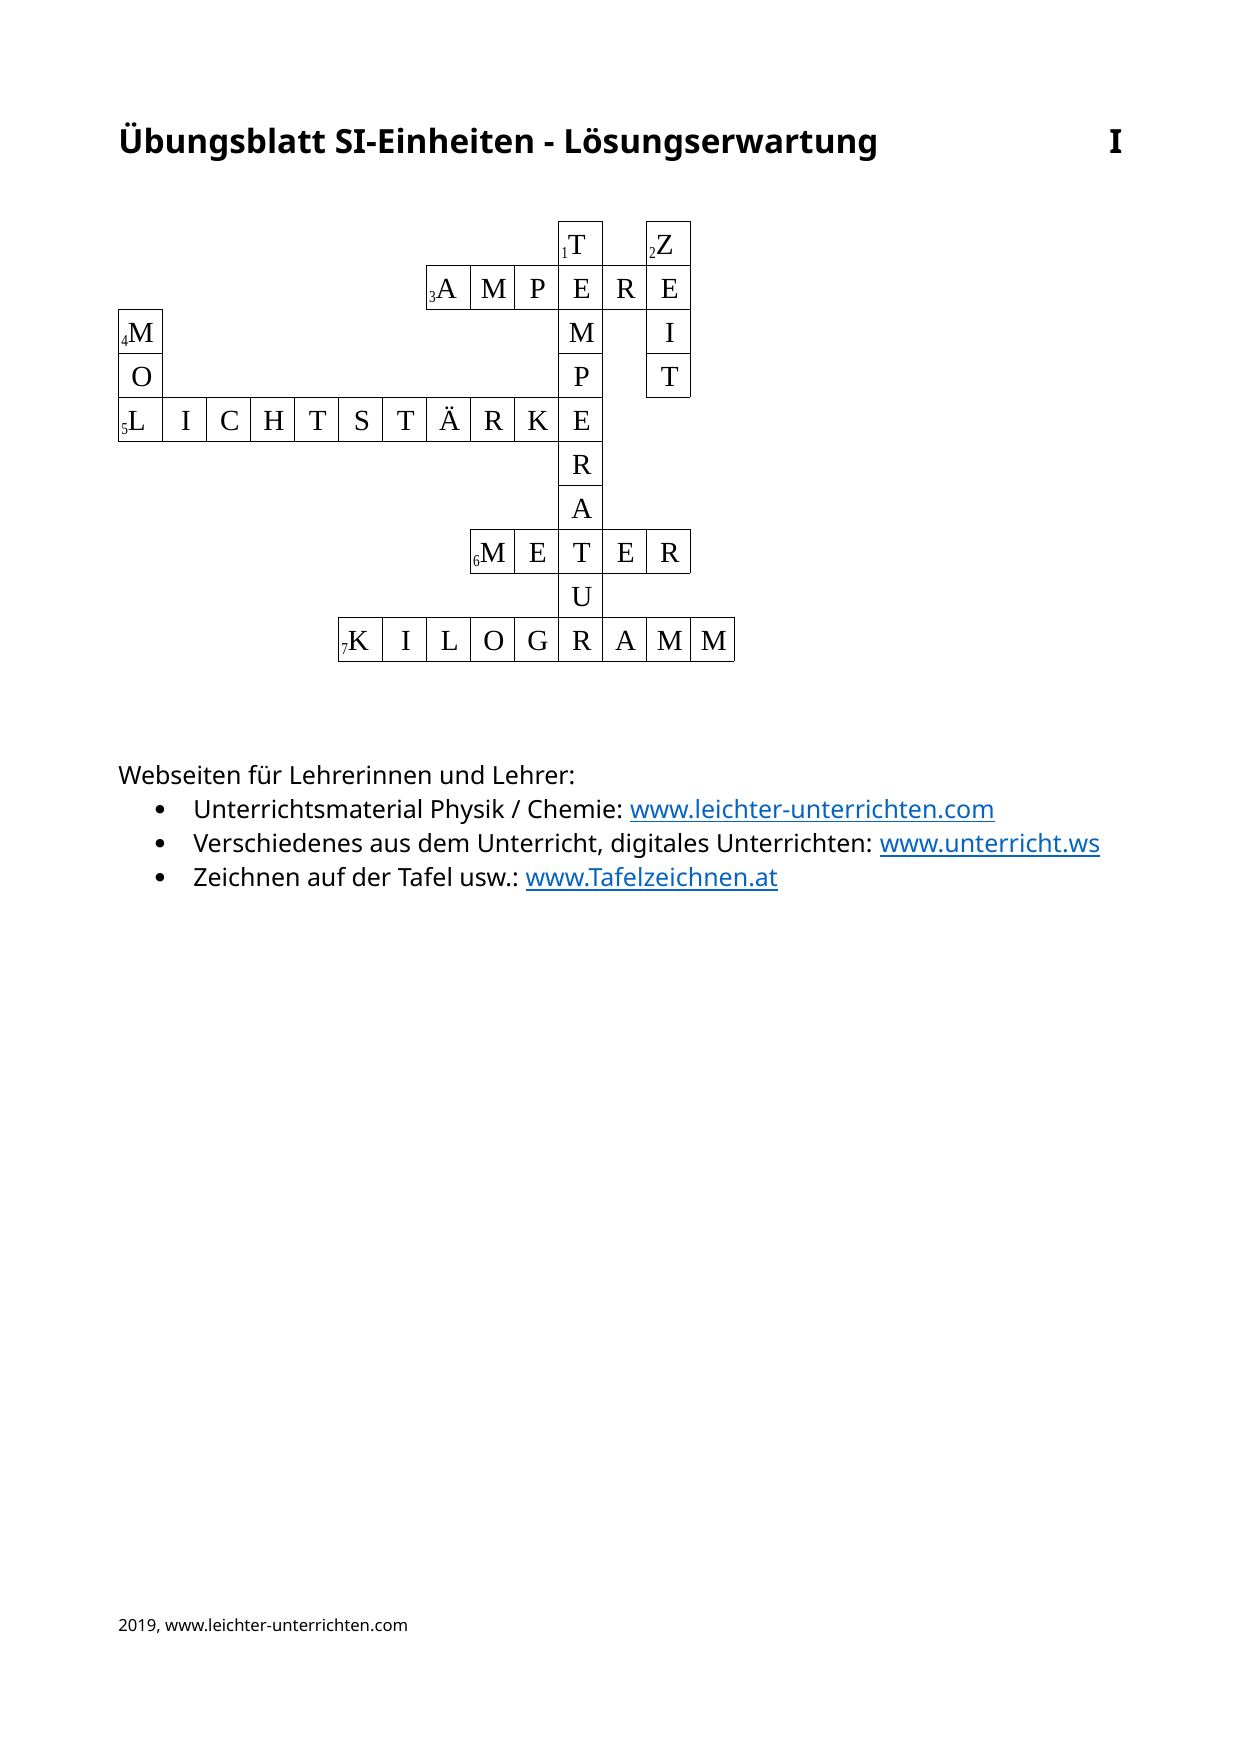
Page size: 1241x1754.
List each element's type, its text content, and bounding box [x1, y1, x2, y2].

table_cell [250, 617, 294, 661]
table_cell [206, 353, 250, 397]
table_cell [250, 442, 294, 485]
table_cell C [207, 398, 250, 441]
table_cell O [119, 354, 162, 397]
table_cell [294, 309, 338, 353]
table_header [691, 221, 734, 265]
table_cell E [647, 266, 690, 309]
table_cell [426, 529, 470, 573]
table_cell M [471, 266, 514, 309]
text Webseiten für Lehrerinnen und Lehrer: [118, 758, 1122, 792]
text Übungsblatt SI-Einheiten - Lösungserwartung I [118, 118, 1122, 163]
table_cell E [603, 530, 646, 573]
table_cell [382, 353, 426, 397]
table_cell T [295, 398, 338, 441]
table_cell [514, 353, 558, 397]
table_header [382, 221, 426, 265]
table_cell [163, 309, 206, 353]
table_header [426, 221, 470, 265]
table_cell [603, 397, 646, 441]
table_cell [382, 309, 426, 353]
table_cell [470, 574, 514, 617]
table_cell [338, 529, 382, 573]
table_cell [514, 574, 558, 617]
table_cell [426, 310, 470, 353]
table_cell 5L [119, 398, 162, 441]
table_cell [118, 265, 162, 309]
table_cell [338, 573, 382, 617]
table_cell T [559, 530, 602, 573]
table_cell [603, 574, 646, 617]
table_header [118, 221, 162, 265]
table_cell [206, 617, 250, 661]
table_cell [690, 485, 734, 529]
table_cell G [515, 618, 558, 661]
table_cell K [515, 398, 558, 441]
table_cell [646, 485, 690, 529]
table_cell S [339, 398, 382, 441]
table_cell [646, 398, 690, 441]
table_cell [690, 441, 734, 485]
table_cell [250, 573, 294, 617]
table_cell 4M [119, 310, 162, 353]
table_cell [206, 485, 250, 529]
table_cell [294, 442, 338, 485]
table_cell [426, 442, 470, 485]
table_cell [382, 529, 426, 573]
table_cell [603, 485, 646, 529]
table_cell M [559, 310, 602, 353]
table_cell [118, 573, 162, 617]
table_cell L [427, 618, 470, 661]
table_cell [162, 573, 206, 617]
table_cell [206, 265, 250, 309]
table_cell [163, 353, 206, 397]
list Verschiedenes aus dem Unterricht, digitales Unterrichten: www.unterricht.ws [156, 826, 1122, 860]
table_cell [691, 529, 734, 573]
table_cell O [471, 618, 514, 661]
table_cell [206, 309, 250, 353]
table_cell H [251, 398, 294, 441]
table_cell 6M [471, 530, 514, 573]
table_cell U [559, 574, 602, 617]
table_cell A [559, 486, 602, 529]
table_cell [470, 442, 514, 485]
table_cell [250, 529, 294, 573]
table_cell R [471, 398, 514, 441]
table_cell M [691, 618, 734, 661]
table_header [250, 221, 294, 265]
table_cell [690, 573, 734, 617]
table_cell [206, 442, 250, 485]
table_cell P [515, 266, 558, 309]
table_cell E [559, 398, 602, 441]
table_cell [206, 573, 250, 617]
table_cell [382, 573, 426, 617]
table_cell [603, 441, 646, 485]
table_cell [426, 353, 470, 397]
table_cell [118, 529, 162, 573]
list Zeichnen auf der Tafel usw.: www.Tafelzeichnen.at [156, 860, 1122, 894]
table_cell [338, 442, 382, 485]
table_cell Ä [427, 398, 470, 441]
table_cell [470, 310, 514, 353]
table_cell A [603, 618, 646, 661]
table_cell 3A [427, 266, 470, 309]
table_cell [603, 310, 646, 353]
table_cell [514, 442, 558, 485]
table_cell [294, 529, 338, 573]
table_cell [382, 442, 426, 485]
list Unterrichtsmaterial Physik / Chemie: www.leichter-unterrichten.com [156, 792, 1122, 826]
table_cell R [603, 266, 646, 309]
table_cell T [647, 354, 690, 397]
table_cell [250, 353, 294, 397]
table_cell I [163, 398, 206, 441]
table_cell [514, 485, 558, 529]
table_cell E [515, 530, 558, 573]
table_cell [690, 397, 734, 441]
table_cell [338, 485, 382, 529]
table_cell [338, 353, 382, 397]
table_cell [514, 310, 558, 353]
table_header [206, 221, 250, 265]
table_cell [162, 265, 206, 309]
table_header [338, 221, 382, 265]
table_cell [162, 442, 206, 485]
table_cell [470, 353, 514, 397]
table_cell [162, 529, 206, 573]
table_header [514, 221, 558, 265]
table_cell [294, 617, 338, 661]
table_cell [118, 617, 162, 661]
table_cell [294, 573, 338, 617]
table_cell [162, 617, 206, 661]
table_cell R [559, 618, 602, 661]
table_cell I [647, 310, 690, 353]
table_cell [250, 485, 294, 529]
table_header 2Z [647, 222, 690, 265]
table_cell I [383, 618, 426, 661]
table_cell [294, 265, 338, 309]
table_cell [646, 574, 690, 617]
table_cell [603, 353, 646, 397]
table_cell [162, 485, 206, 529]
table_cell E [559, 266, 602, 309]
table_cell [691, 265, 734, 309]
table_cell [646, 441, 690, 485]
table_cell [691, 309, 734, 353]
table_cell 7K [339, 618, 382, 661]
table_header [470, 221, 514, 265]
table_cell [691, 353, 734, 397]
table_cell [294, 485, 338, 529]
table_cell M [647, 618, 690, 661]
table_header [603, 221, 646, 265]
table_cell [382, 265, 426, 309]
table_cell [338, 265, 382, 309]
table_cell [118, 442, 162, 485]
table_cell [382, 485, 426, 529]
table_header [162, 221, 206, 265]
table_cell [294, 353, 338, 397]
table_cell [250, 265, 294, 309]
table_cell [250, 309, 294, 353]
table_cell [426, 485, 470, 529]
table_cell [470, 485, 514, 529]
table_cell T [383, 398, 426, 441]
table_header [294, 221, 338, 265]
table_header 1T [559, 222, 602, 265]
table_cell [206, 529, 250, 573]
table_cell [338, 309, 382, 353]
table_cell [426, 573, 470, 617]
table_cell [118, 485, 162, 529]
table_cell R [647, 530, 690, 573]
table_cell P [559, 354, 602, 397]
table_cell R [559, 442, 602, 485]
